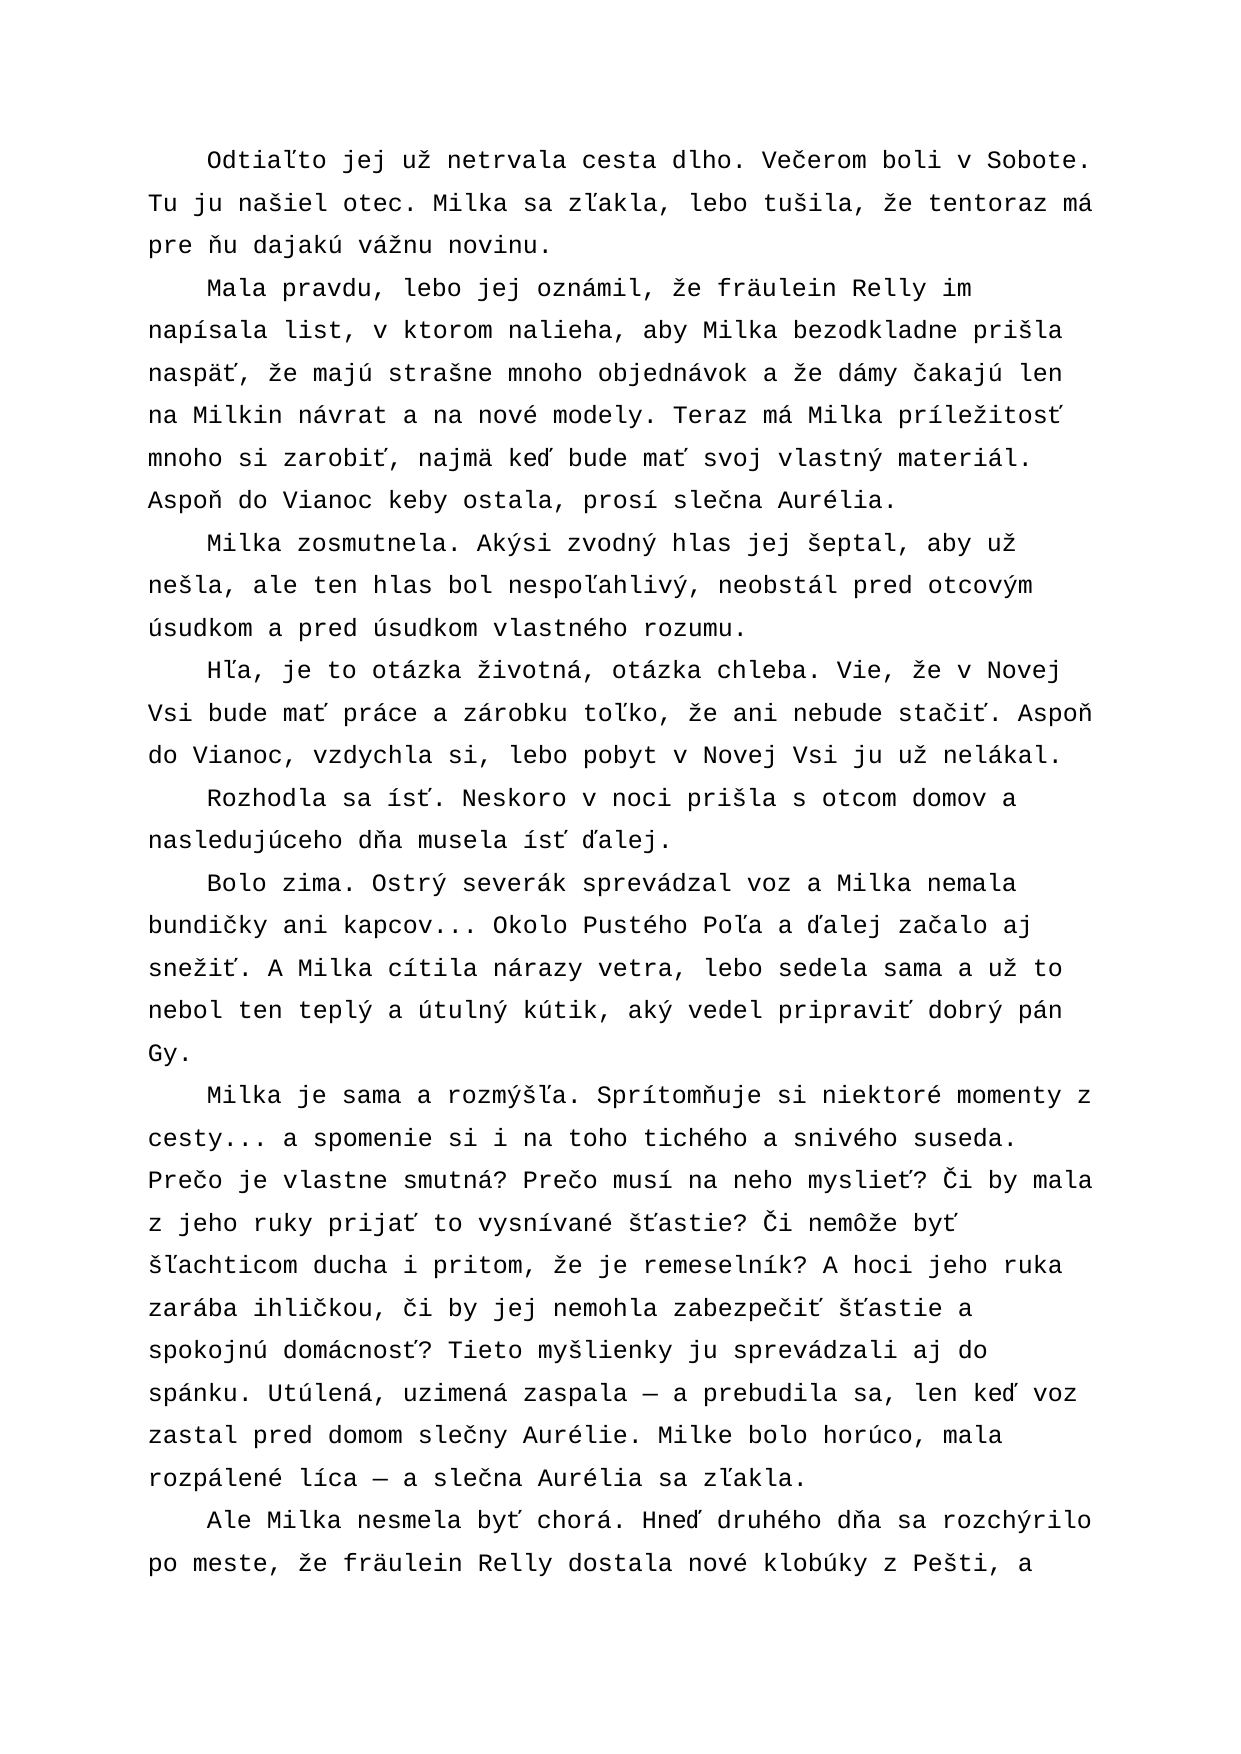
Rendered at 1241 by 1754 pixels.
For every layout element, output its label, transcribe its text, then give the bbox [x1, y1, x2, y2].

text Ale Milka nesmela byť chorá. Hneď druhého dňa sa rozchýrilo po meste, že fräulein Relly dostala nové klobúky z Pešti, a [148, 1508, 1093, 1578]
text Milka je sama a rozmýšľa. Sprítomňuje si niektoré momenty z cesty... a spomenie si i na toho tichého a snivého suseda. Prečo je vlastne smutná? Prečo musí na neho myslieť? Či by mala z jeho ruky prijať to vysnívané šťastie? Či nemôže byť šľachticom ducha i pritom, že je remeselník? A hoci jeho ruka zarába ihličkou, či by jej nemohla zabezpečiť šťastie a spokojnú domácnosť? Tieto myšlienky ju sprevádzali aj do spánku. Utúlená, uzimená zaspala — a prebudila sa, len keď voz zastal pred domom slečny Aurélie. Milke bolo horúco, mala rozpálené líca — a slečna Aurélia sa zľakla. [148, 1083, 1093, 1493]
text Rozhodla sa ísť. Neskoro v noci prišla s otcom domov a nasledujúceho dňa musela ísť ďalej. [148, 785, 1093, 856]
text Hľa, je to otázka životná, otázka chleba. Vie, že v Novej Vsi bude mať práce a zárobku toľko, že ani nebude stačiť. Aspoň do Vianoc, vzdychla si, lebo pobyt v Novej Vsi ju už nelákal. [148, 658, 1093, 771]
text Bolo zima. Ostrý severák sprevádzal voz a Milka nemala bundičky ani kapcov... Okolo Pustého Poľa a ďalej začalo aj snežiť. A Milka cítila nárazy vetra, lebo sedela sama a už to nebol ten teplý a útulný kútik, aký vedel pripraviť dobrý pán Gy. [148, 870, 1093, 1068]
text Mala pravdu, lebo jej oznámil, že fräulein Relly im napísala list, v ktorom nalieha, aby Milka bezodkladne prišla naspäť, že majú strašne mnoho objednávok a že dámy čakajú len na Milkin návrat a na nové modely. Teraz má Milka príležitosť mnoho si zarobiť, najmä keď bude mať svoj vlastný materiál. Aspoň do Vianoc keby ostala, prosí slečna Aurélia. [148, 275, 1093, 516]
text Odtiaľto jej už netrvala cesta dlho. Večerom boli v Sobote. Tu ju našiel otec. Milka sa zľakla, lebo tušila, že tentoraz má pre ňu dajakú vážnu novinu. [148, 148, 1093, 261]
text Milka zosmutnela. Akýsi zvodný hlas jej šeptal, aby už nešla, ale ten hlas bol nespoľahlivý, neobstál pred otcovým úsudkom a pred úsudkom vlastného rozumu. [148, 530, 1093, 643]
